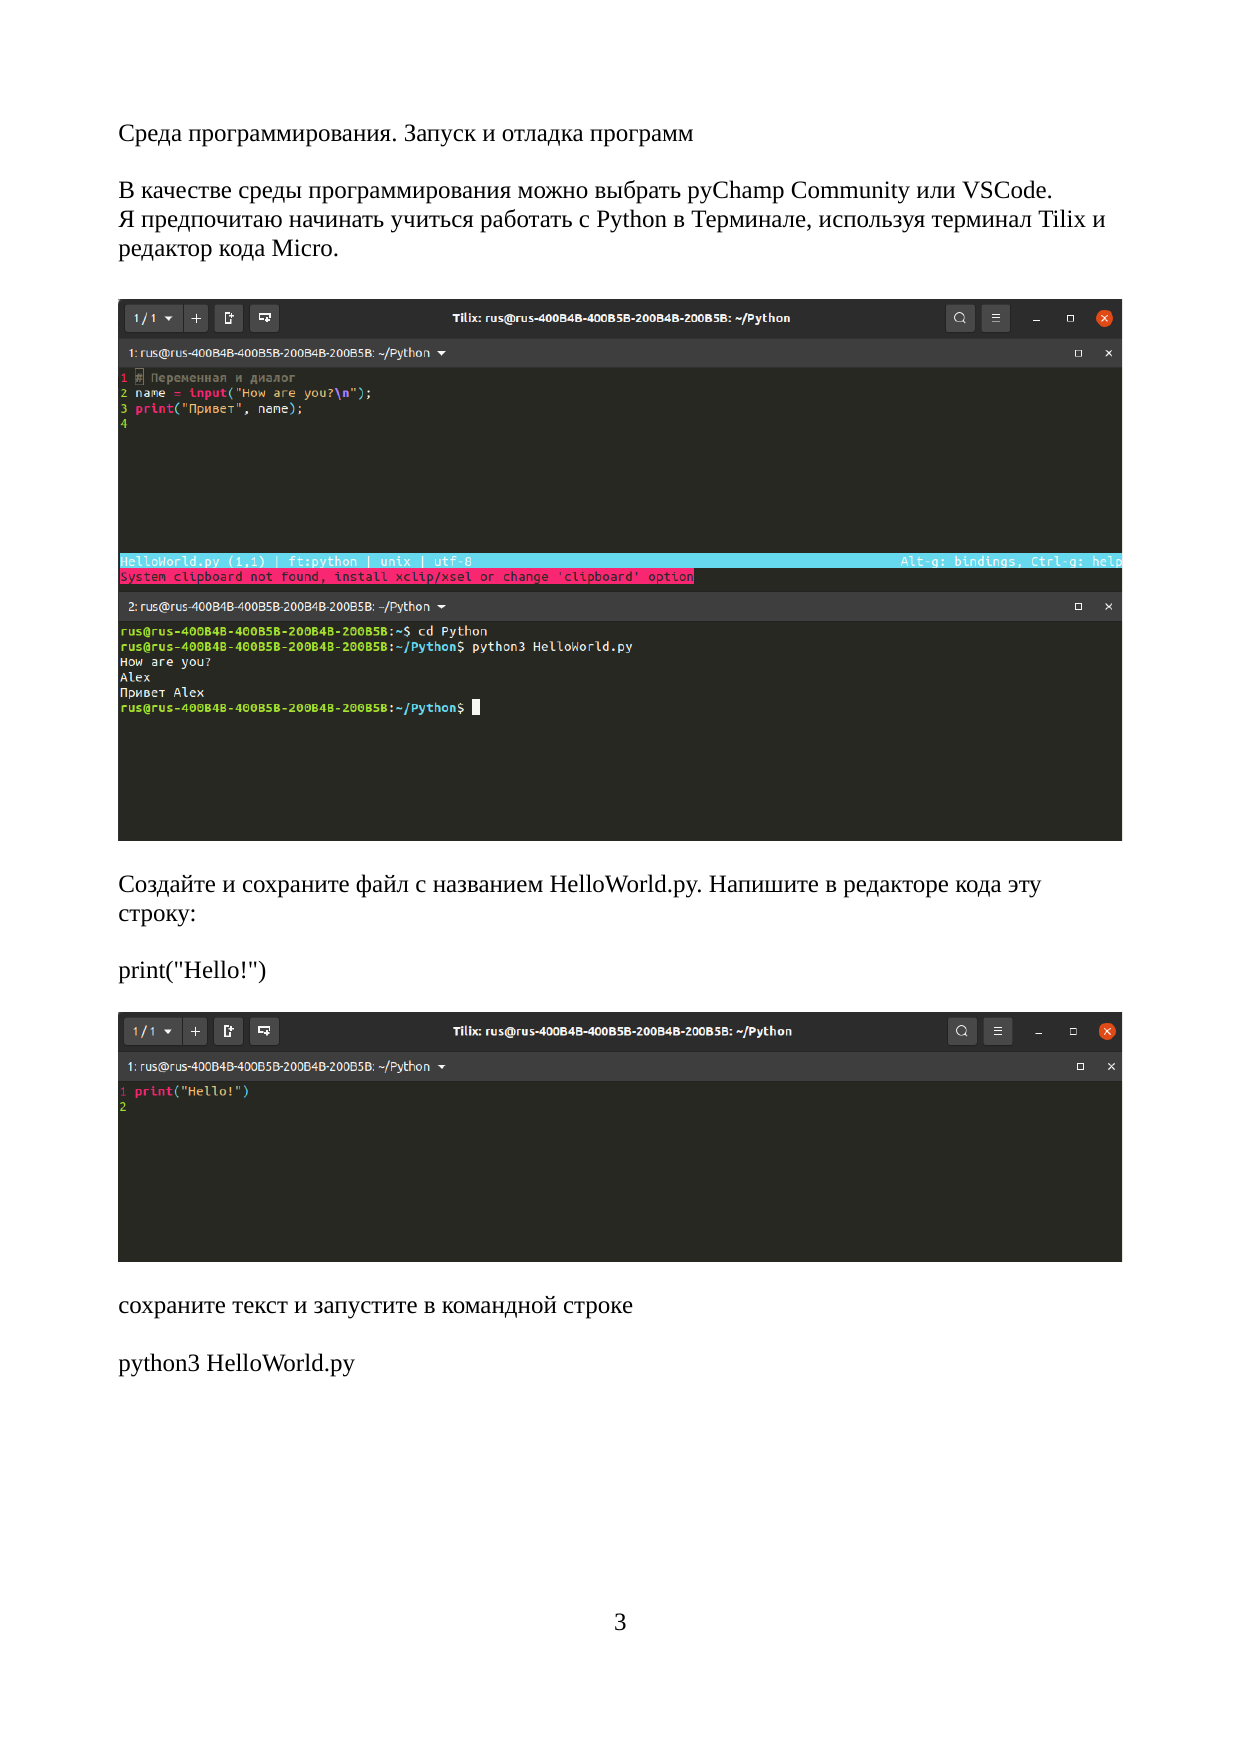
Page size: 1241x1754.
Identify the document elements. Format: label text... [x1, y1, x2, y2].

text Создайте и сохраните файл с названием HelloWorld.py. Напишите в редакторе кода эту строку: [118, 869, 1122, 927]
text Я предпочитаю начинать учиться работать с Python в Терминале, используя терминал Tilix и редактор кода Micro. [118, 204, 1122, 262]
text Среда программирования. Запуск и отладка программ [118, 118, 1122, 147]
picture [118, 299, 1123, 841]
text В качестве среды программирования можно выбрать pyChamp Community или VSCode. [118, 176, 1122, 204]
text python3 HelloWorld.py [118, 1348, 1122, 1377]
text print("Hello!") [118, 955, 1122, 984]
picture [118, 1012, 1123, 1262]
text сохраните текст и запустите в командной строке [118, 1290, 1122, 1319]
